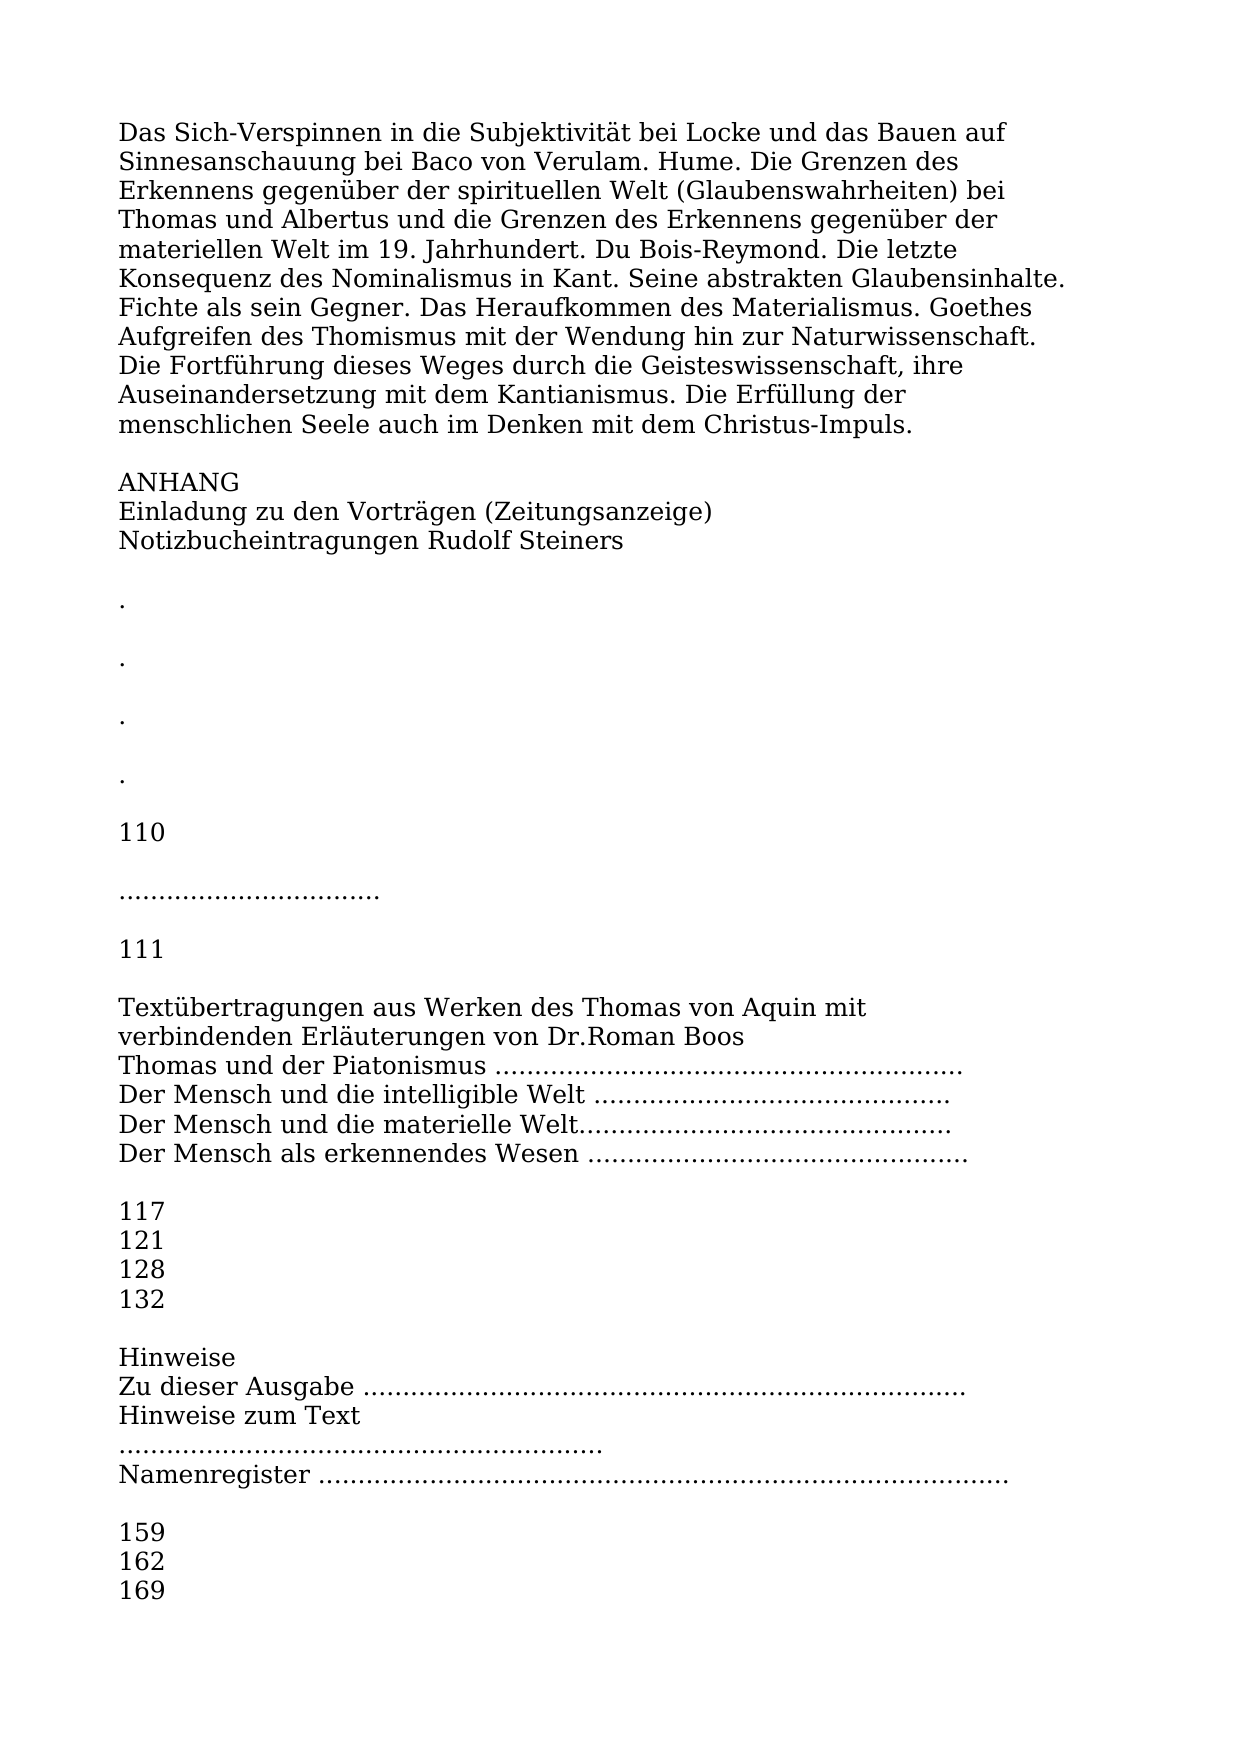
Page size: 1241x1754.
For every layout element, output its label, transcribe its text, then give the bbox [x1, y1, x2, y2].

text 121 [118, 1226, 1122, 1256]
text 132 [118, 1285, 1122, 1314]
text Thomas und der Piatonismus ........................................................... [118, 1051, 1122, 1081]
text . [118, 701, 1122, 731]
text 111 [118, 935, 1122, 964]
text 128 [118, 1256, 1122, 1285]
text . [118, 760, 1122, 789]
text 159 [118, 1518, 1122, 1547]
text . [118, 643, 1122, 672]
text Die Fortführung dieses Weges durch die Geisteswissenschaft, ihre [118, 351, 1122, 381]
text verbindenden Erläuterungen von Dr.Roman Boos [118, 1022, 1122, 1051]
text 169 [118, 1576, 1122, 1606]
text 110 [118, 818, 1122, 847]
text menschlichen Seele auch im Denken mit dem Christus-Impuls. [118, 410, 1122, 439]
text Hinweise [118, 1343, 1122, 1372]
text Der Mensch als erkennendes Wesen ................................................ [118, 1139, 1122, 1168]
text Konsequenz des Nominalismus in Kant. Seine abstrakten Glaubensinhalte. [118, 264, 1122, 293]
text ............................................................. [118, 1431, 1122, 1460]
text Thomas und Albertus und die Grenzen des Erkennens gegenüber der [118, 206, 1122, 235]
text Textübertragungen aus Werken des Thomas von Aquin mit [118, 993, 1122, 1022]
text Notizbucheintragungen Rudolf Steiners [118, 526, 1122, 556]
text 162 [118, 1547, 1122, 1576]
text Namenregister ....................................................................................... [118, 1460, 1122, 1489]
text Fichte als sein Gegner. Das Heraufkommen des Materialismus. Goethes [118, 293, 1122, 322]
text Zu dieser Ausgabe ............................................................................ [118, 1372, 1122, 1401]
text ................................. [118, 876, 1122, 906]
text Der Mensch und die intelligible Welt ............................................. [118, 1081, 1122, 1110]
text Erkennens gegenüber der spirituellen Welt (Glaubenswahrheiten) bei [118, 176, 1122, 206]
text Der Mensch und die materielle Welt............................................... [118, 1110, 1122, 1139]
text materiellen Welt im 19. Jahrhundert. Du Bois-Reymond. Die letzte [118, 235, 1122, 264]
text 117 [118, 1197, 1122, 1226]
text Sinnesanschauung bei Baco von Verulam. Hume. Die Grenzen des [118, 147, 1122, 176]
text ANHANG [118, 468, 1122, 497]
text Auseinandersetzung mit dem Kantianismus. Die Erfüllung der [118, 381, 1122, 410]
text Einladung zu den Vorträgen (Zeitungsanzeige) [118, 497, 1122, 526]
text Hinweise zum Text [118, 1401, 1122, 1431]
text Aufgreifen des Thomismus mit der Wendung hin zur Naturwissenschaft. [118, 322, 1122, 351]
text . [118, 585, 1122, 614]
text Das Sich-Verspinnen in die Subjektivität bei Locke und das Bauen auf [118, 118, 1122, 147]
